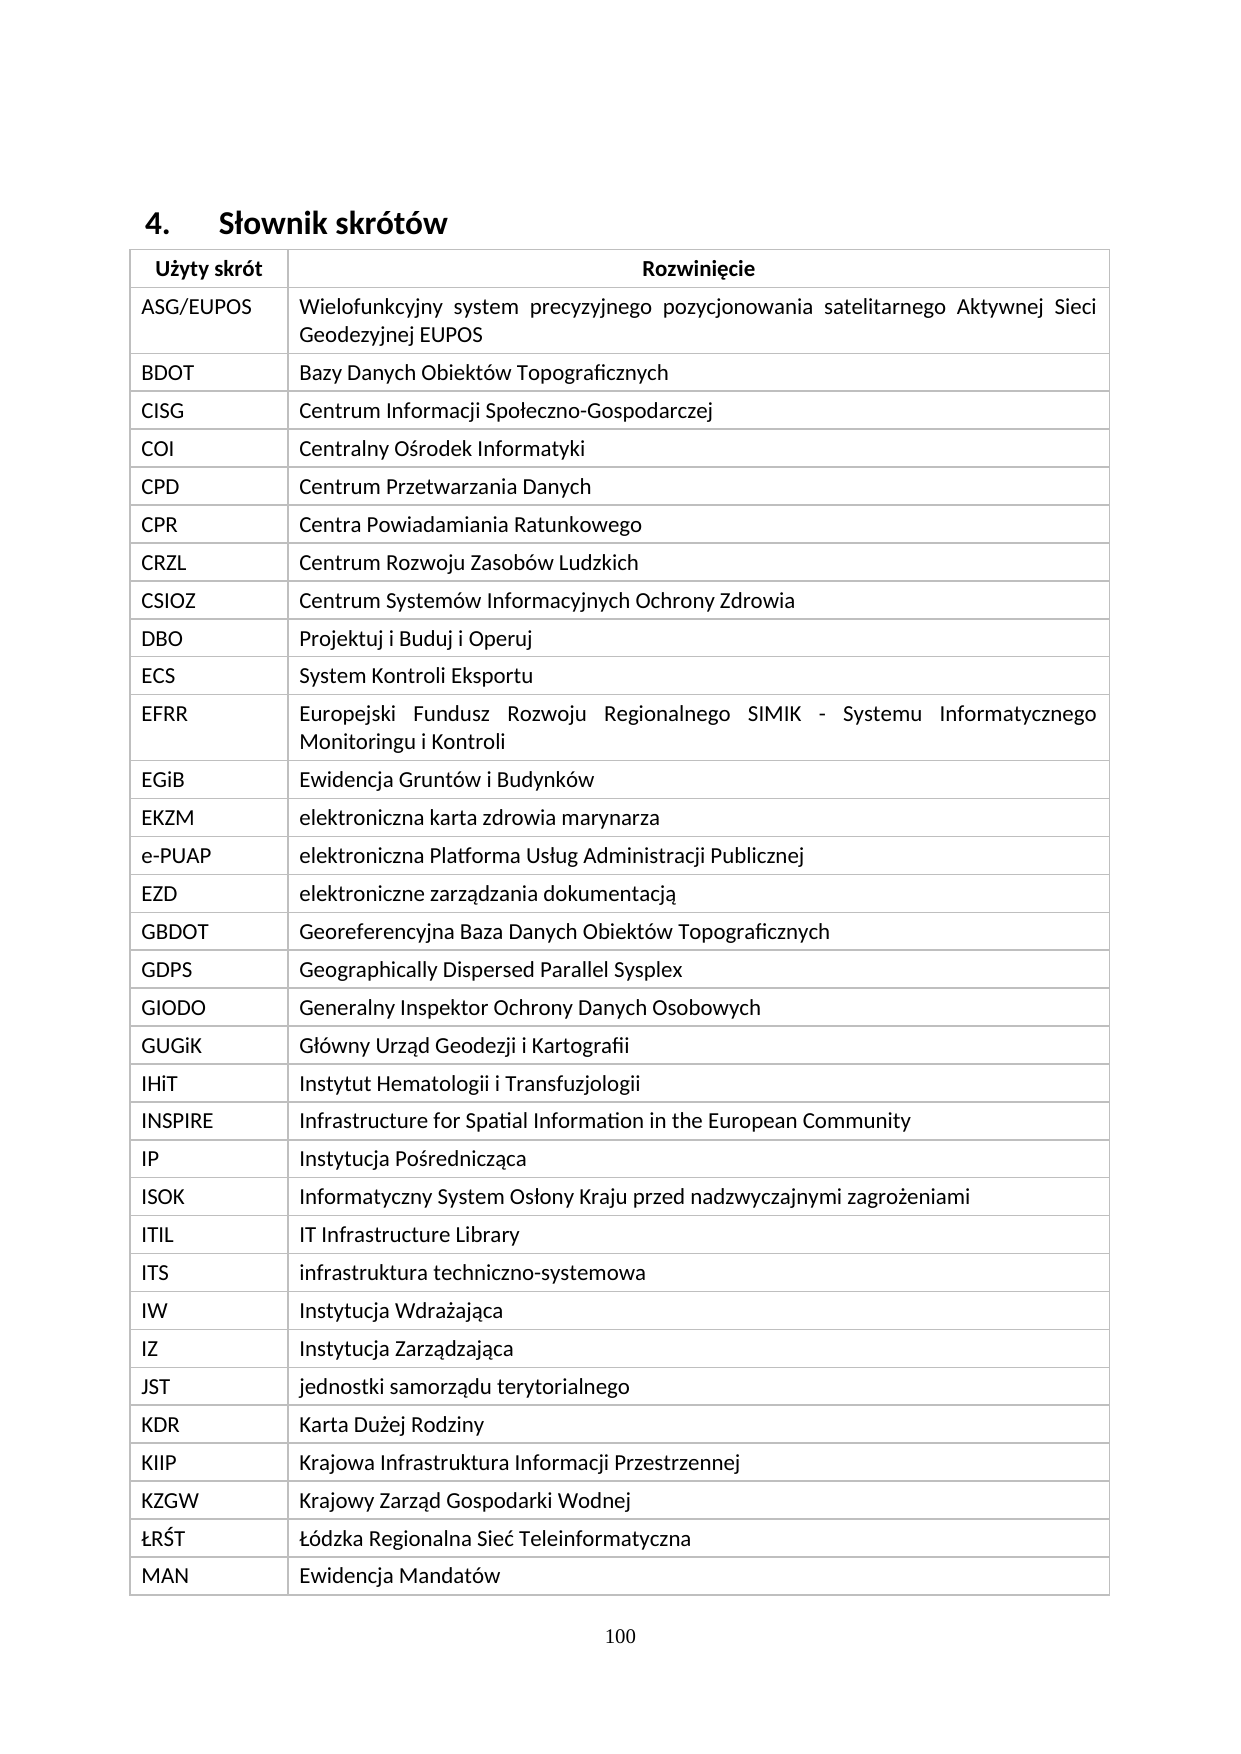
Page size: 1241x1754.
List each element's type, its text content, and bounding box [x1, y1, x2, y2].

table_cell Łódzka Regionalna Sieć Teleinformatyczna [289, 1520, 1109, 1556]
table_cell Infrastructure for Spatial Information in the European Community [289, 1103, 1109, 1139]
table_cell IZ [131, 1330, 287, 1366]
table_cell IT Infrastructure Library [289, 1216, 1109, 1253]
table_cell DBO [131, 620, 287, 656]
table_cell IHiT [131, 1065, 287, 1101]
table_cell EGiB [131, 761, 287, 798]
table_cell IW [131, 1292, 287, 1328]
table_cell Główny Urząd Geodezji i Kartografii [289, 1027, 1109, 1063]
table_cell ASG/EUPOS [131, 288, 287, 352]
table_cell ŁRŚT [131, 1520, 287, 1556]
table_cell Ewidencja Mandatów [289, 1558, 1109, 1594]
table_cell elektroniczne zarządzania dokumentacją [289, 875, 1109, 911]
table_cell Instytucja Wdrażająca [289, 1292, 1109, 1328]
subtitle Słownik skrótów [145, 202, 1110, 243]
table_cell GDPS [131, 951, 287, 987]
table_cell JST [131, 1368, 287, 1404]
table_cell infrastruktura techniczno-systemowa [289, 1254, 1109, 1291]
table_cell Centrum Informacji Społeczno-Gospodarczej [289, 392, 1109, 428]
table_cell Ewidencja Gruntów i Budynków [289, 761, 1109, 798]
table_cell KZGW [131, 1482, 287, 1518]
table_cell Instytucja Zarządzająca [289, 1330, 1109, 1366]
table_cell EKZM [131, 799, 287, 836]
table_cell System Kontroli Eksportu [289, 657, 1109, 694]
table_cell KIIP [131, 1444, 287, 1480]
table_cell KDR [131, 1406, 287, 1442]
table_cell INSPIRE [131, 1103, 287, 1139]
table_cell IP [131, 1141, 287, 1177]
table_cell Wielofunkcyjny system precyzyjnego pozycjonowania satelitarnego Aktywnej Sieci Geodezyjnej EUPOS [289, 288, 1109, 352]
table_cell CPD [131, 468, 287, 504]
table_cell Karta Dużej Rodziny [289, 1406, 1109, 1442]
table_cell e-PUAP [131, 837, 287, 873]
table_cell BDOT [131, 354, 287, 390]
table_cell GBDOT [131, 913, 287, 949]
table_cell Instytucja Pośrednicząca [289, 1141, 1109, 1177]
table_cell MAN [131, 1558, 287, 1594]
table_cell EFRR [131, 695, 287, 760]
table_cell Krajowa Infrastruktura Informacji Przestrzennej [289, 1444, 1109, 1480]
table_cell Centra Powiadamiania Ratunkowego [289, 506, 1109, 542]
table_cell Centrum Rozwoju Zasobów Ludzkich [289, 544, 1109, 580]
table_cell CRZL [131, 544, 287, 580]
table_cell Krajowy Zarząd Gospodarki Wodnej [289, 1482, 1109, 1518]
table_cell ITIL [131, 1216, 287, 1253]
table_cell Centrum Systemów Informacyjnych Ochrony Zdrowia [289, 582, 1109, 618]
table_cell Instytut Hematologii i Transfuzjologii [289, 1065, 1109, 1101]
table_header Użyty skrót [131, 250, 287, 287]
table_cell Georeferencyjna Baza Danych Obiektów Topograficznych [289, 913, 1109, 949]
table_cell Generalny Inspektor Ochrony Danych Osobowych [289, 989, 1109, 1025]
table_cell CPR [131, 506, 287, 542]
table_cell Centralny Ośrodek Informatyki [289, 430, 1109, 466]
table_cell Bazy Danych Obiektów Topograficznych [289, 354, 1109, 390]
table_cell COI [131, 430, 287, 466]
table_cell GUGiK [131, 1027, 287, 1063]
table_cell CSIOZ [131, 582, 287, 618]
table_cell ISOK [131, 1178, 287, 1215]
table_cell jednostki samorządu terytorialnego [289, 1368, 1109, 1404]
table_cell Informatyczny System Osłony Kraju przed nadzwyczajnymi zagrożeniami [289, 1178, 1109, 1215]
table_cell GIODO [131, 989, 287, 1025]
table_cell CISG [131, 392, 287, 428]
table_cell elektroniczna Platforma Usług Administracji Publicznej [289, 837, 1109, 873]
table_cell Geographically Dispersed Parallel Sysplex [289, 951, 1109, 987]
table_header Rozwinięcie [289, 250, 1109, 287]
table_cell ECS [131, 657, 287, 694]
table_cell Centrum Przetwarzania Danych [289, 468, 1109, 504]
table_cell Europejski Fundusz Rozwoju Regionalnego SIMIK - Systemu Informatycznego Monitoringu i Kontroli [289, 695, 1109, 760]
table_cell EZD [131, 875, 287, 911]
table_cell elektroniczna karta zdrowia marynarza [289, 799, 1109, 836]
table_cell Projektuj i Buduj i Operuj [289, 620, 1109, 656]
table_cell ITS [131, 1254, 287, 1291]
